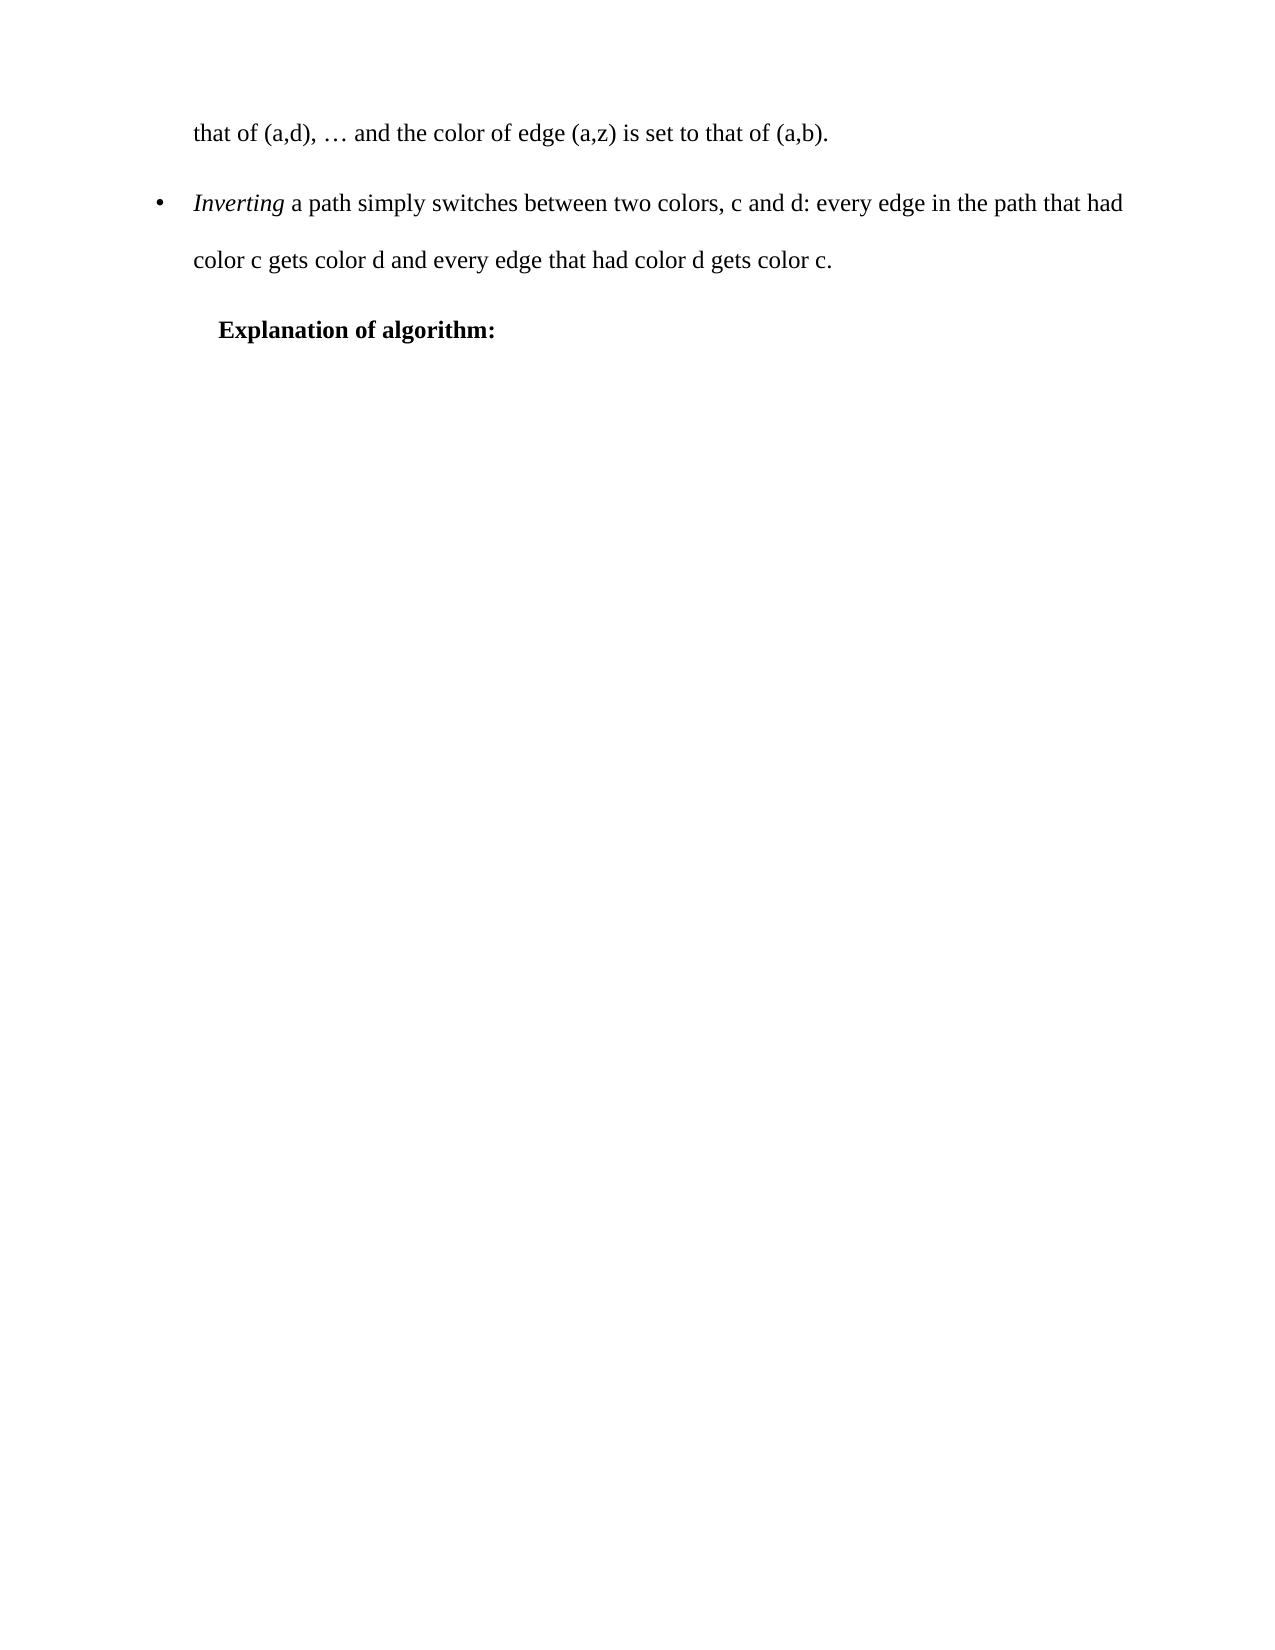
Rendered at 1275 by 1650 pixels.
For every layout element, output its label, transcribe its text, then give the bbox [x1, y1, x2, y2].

list that of (a,d), … and the color of edge (a,z) is set to that of (a,b). [156, 118, 1157, 147]
text Explanation of algorithm: [118, 316, 1157, 344]
list Inverting a path simply switches between two colors, c and d: every edge in the path that had color c gets color d and every edge that had color d gets color c. [156, 188, 1157, 274]
